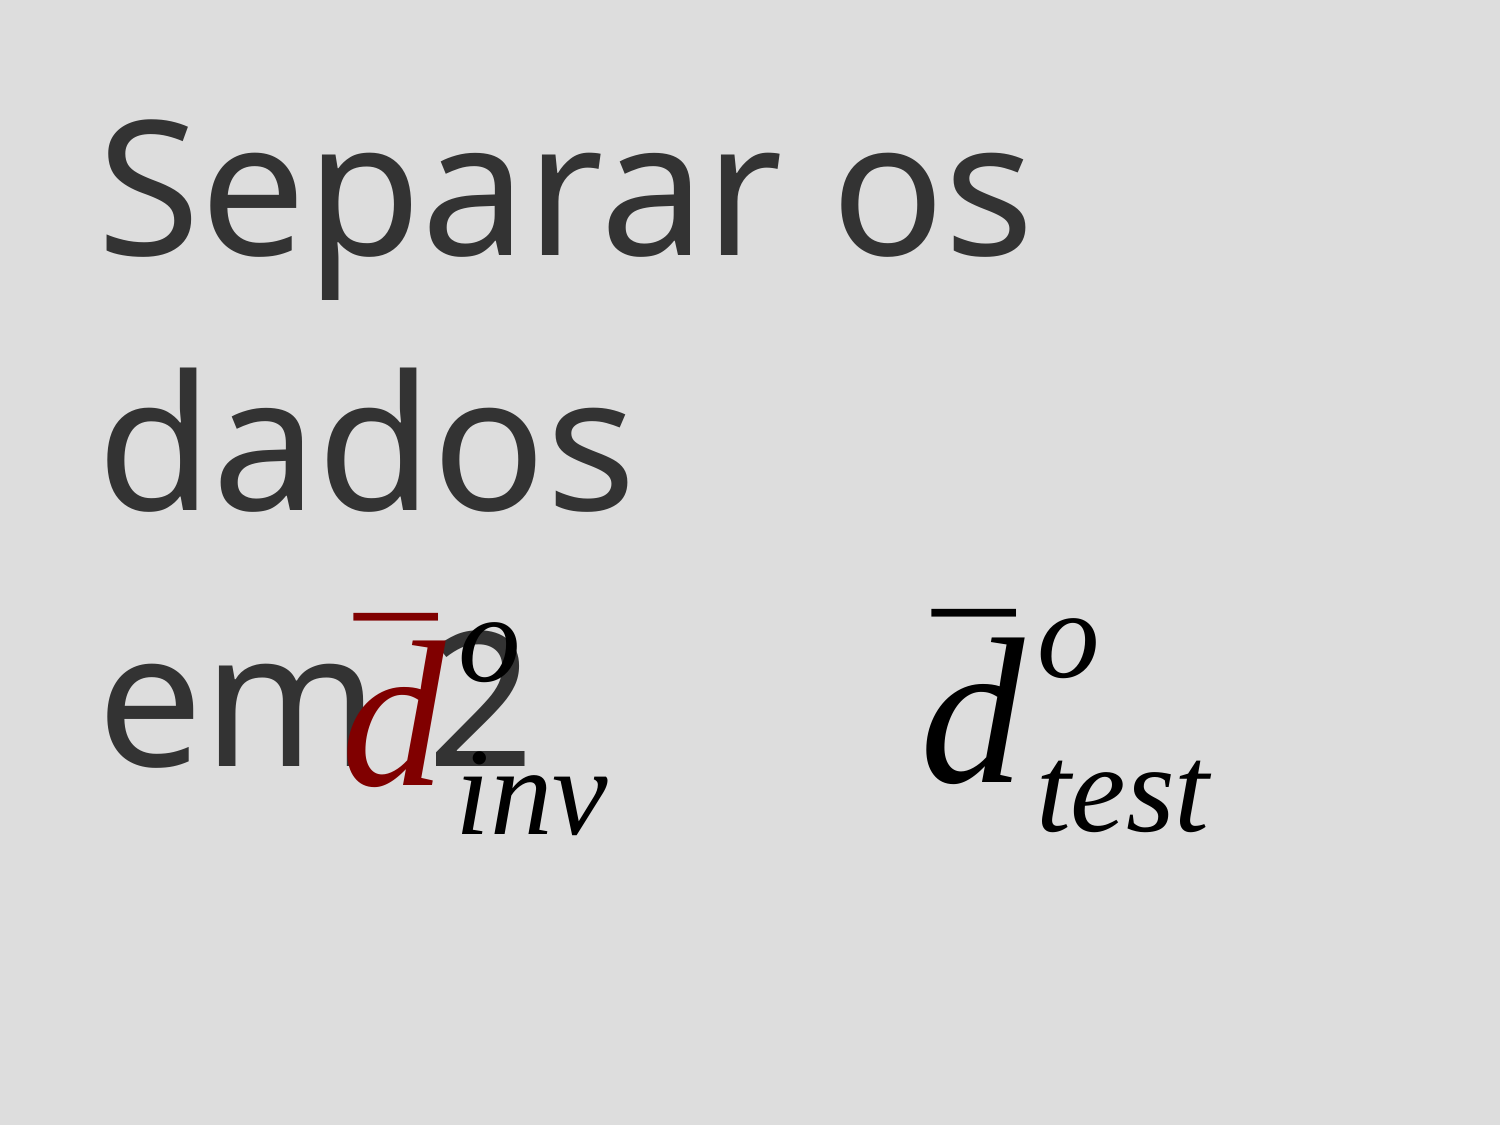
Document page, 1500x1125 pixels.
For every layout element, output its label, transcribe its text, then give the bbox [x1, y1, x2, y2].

text_box Separar os dados em 2 [82, 47, 1340, 497]
chart [330, 570, 622, 863]
chart [909, 566, 1225, 859]
